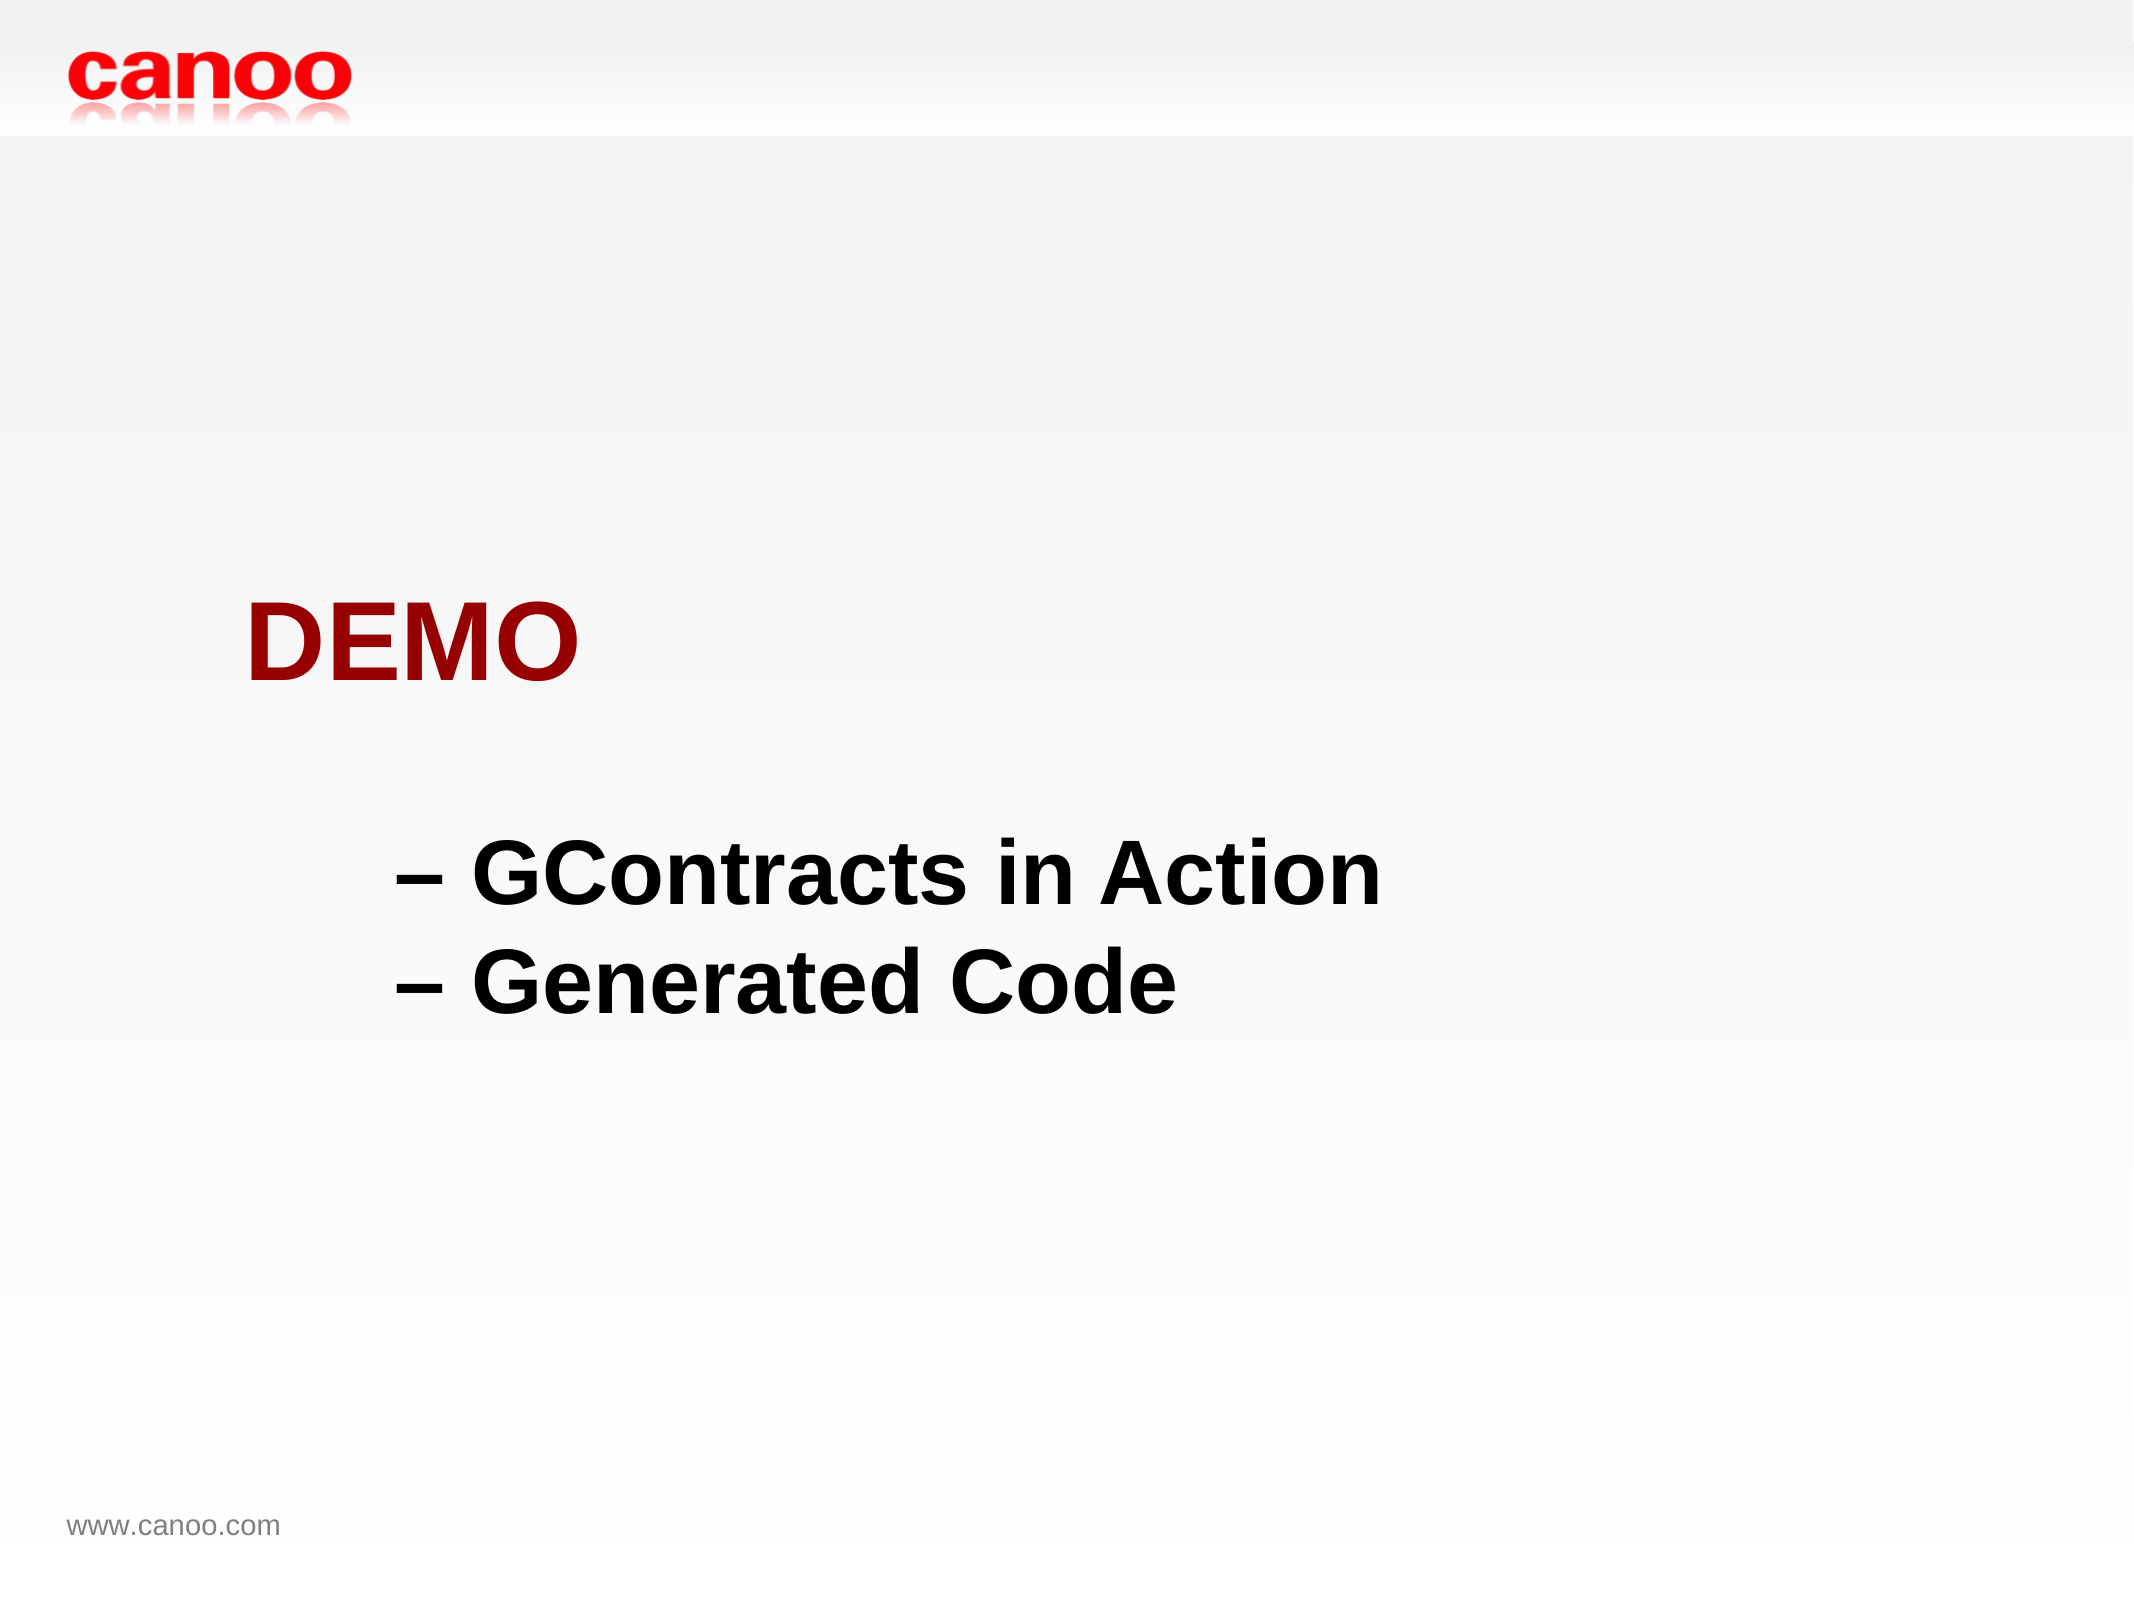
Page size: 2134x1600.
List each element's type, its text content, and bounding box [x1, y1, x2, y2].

title DEMO – GContracts in Action – Generated Code [236, 542, 1897, 1058]
picture [65, 48, 353, 154]
